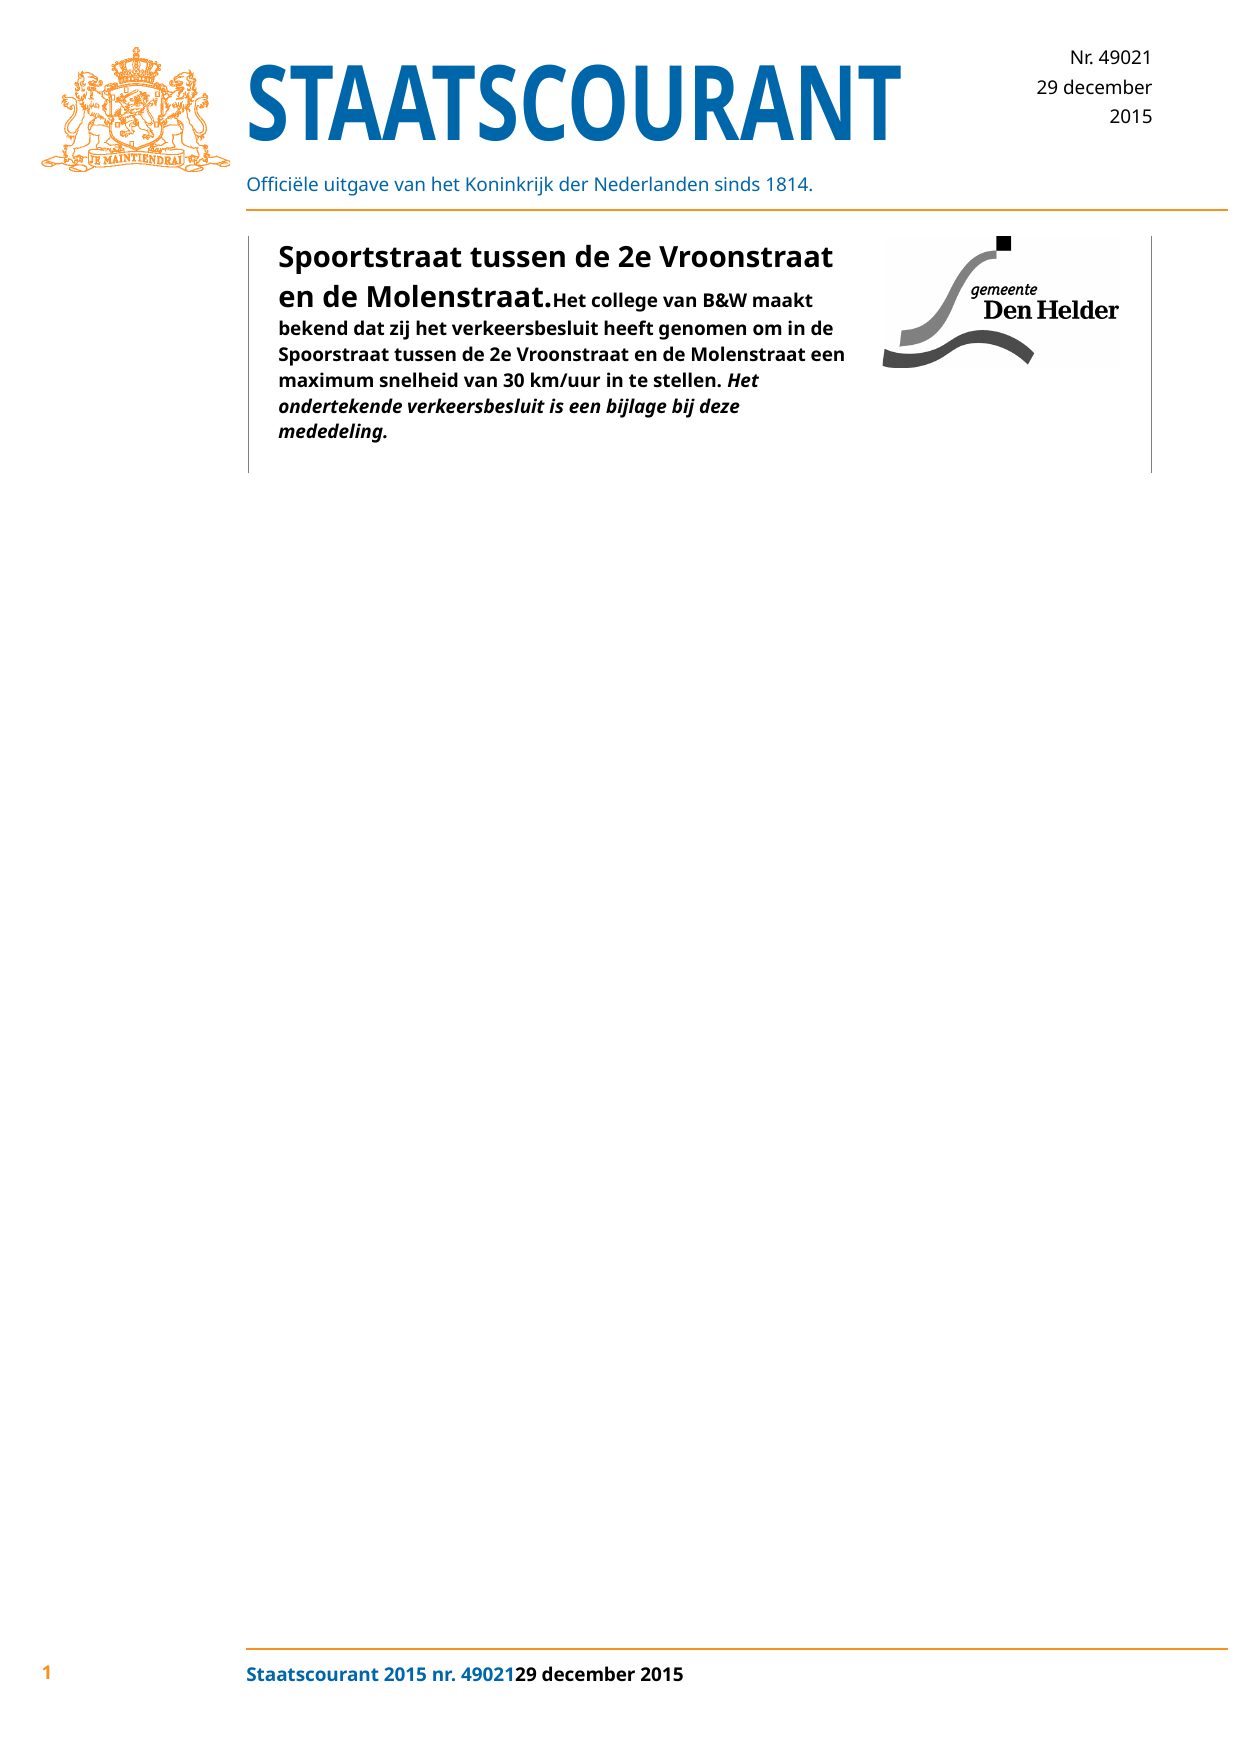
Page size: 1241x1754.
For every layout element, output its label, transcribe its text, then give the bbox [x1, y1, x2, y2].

picture [882, 236, 1119, 368]
table_header [850, 236, 1151, 473]
picture [41, 47, 231, 172]
table_header Spoortstraat tussen de 2e Vroonstraat en de Molenstraat.Het college van B&W maakt bekend dat zij het verkeersbesluit heeft genomen om in de Spoorstraat tussen de 2e Vroonstraat en de Molenstraat een maximum snelheid van 30 km/uur in te stellen. Het ondertekende verkeersbesluit is een bijlage bij deze mededeling. [249, 236, 850, 473]
